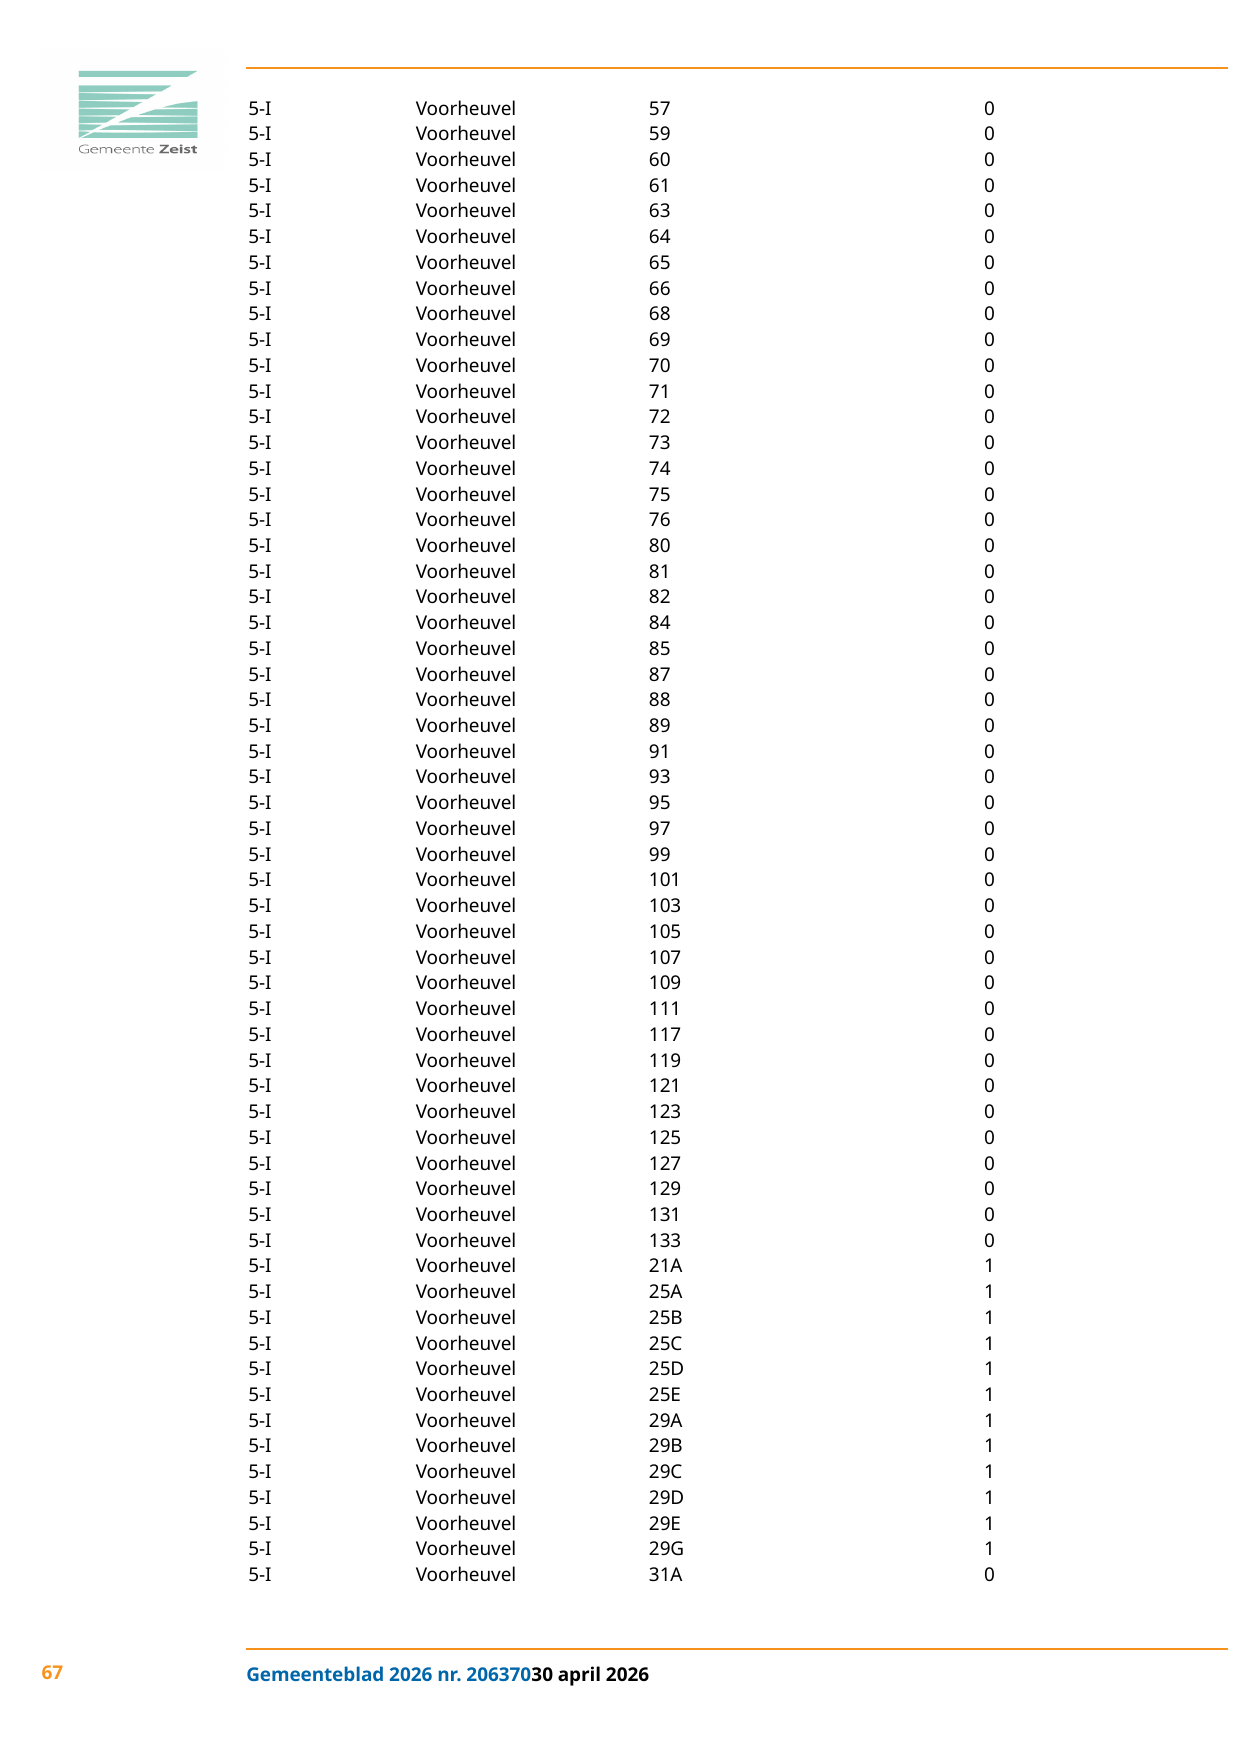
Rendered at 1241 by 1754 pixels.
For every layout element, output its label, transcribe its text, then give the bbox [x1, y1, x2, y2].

table_cell 68 [649, 301, 816, 326]
table_cell [816, 198, 984, 223]
table_cell [816, 301, 984, 326]
table_cell 105 [649, 918, 816, 944]
table_cell Voorheuvel [416, 404, 649, 429]
table_cell 5-I [248, 815, 416, 841]
table_cell Voorheuvel [416, 712, 649, 738]
table_cell Voorheuvel [416, 1510, 649, 1536]
table_cell 5-I [248, 1021, 416, 1047]
table_cell 0 [984, 738, 1152, 764]
table_cell 5-I [248, 1433, 416, 1458]
table_cell 0 [984, 867, 1152, 892]
table_cell 0 [984, 687, 1152, 712]
table_cell Voorheuvel [416, 1433, 649, 1458]
table_cell 60 [649, 146, 816, 172]
table_cell 0 [984, 970, 1152, 995]
table_cell 117 [649, 1021, 816, 1047]
table_cell 5-I [248, 455, 416, 481]
table_cell [816, 790, 984, 815]
table_cell 5-I [248, 1536, 416, 1561]
table_cell 0 [984, 326, 1152, 352]
table_cell [816, 764, 984, 789]
table_cell Voorheuvel [416, 1381, 649, 1407]
table_cell 5-I [248, 738, 416, 764]
table_cell [816, 1356, 984, 1381]
table_cell 88 [649, 687, 816, 712]
table_cell [816, 1021, 984, 1047]
table_cell 131 [649, 1201, 816, 1227]
table_cell Voorheuvel [416, 1175, 649, 1201]
table_cell 133 [649, 1227, 816, 1253]
table_cell 59 [649, 121, 816, 146]
table_cell [816, 1484, 984, 1510]
table_cell 69 [649, 326, 816, 352]
table_cell 0 [984, 661, 1152, 687]
table_cell Voorheuvel [416, 790, 649, 815]
table_cell 0 [984, 1561, 1152, 1587]
table_cell 101 [649, 867, 816, 892]
table_cell 0 [984, 301, 1152, 326]
table_cell [816, 867, 984, 892]
table_cell [816, 1510, 984, 1536]
table_cell [816, 326, 984, 352]
table_cell Voorheuvel [416, 609, 649, 635]
table_cell [816, 1407, 984, 1433]
table_cell [816, 1150, 984, 1175]
table_cell 5-I [248, 352, 416, 378]
table_cell Voorheuvel [416, 1098, 649, 1124]
table_cell 5-I [248, 1124, 416, 1150]
table_cell 0 [984, 1150, 1152, 1175]
table_cell 74 [649, 455, 816, 481]
table_cell 0 [984, 1227, 1152, 1253]
table_cell 5-I [248, 224, 416, 249]
table_cell 5-I [248, 1150, 416, 1175]
table_cell 25E [649, 1381, 816, 1407]
table_cell 63 [649, 198, 816, 223]
table_cell [816, 1278, 984, 1304]
table_cell 29B [649, 1433, 816, 1458]
table_cell 123 [649, 1098, 816, 1124]
table_cell 0 [984, 918, 1152, 944]
table_cell [816, 944, 984, 969]
table_cell [816, 1227, 984, 1253]
table_cell 0 [984, 815, 1152, 841]
table_cell Voorheuvel [416, 1407, 649, 1433]
table_cell [816, 712, 984, 738]
table_cell Voorheuvel [416, 995, 649, 1021]
table_cell 29C [649, 1459, 816, 1484]
table_cell 5-I [248, 918, 416, 944]
table_cell 75 [649, 481, 816, 506]
table_cell 5-I [248, 893, 416, 918]
table_cell Voorheuvel [416, 558, 649, 584]
table_cell 29E [649, 1510, 816, 1536]
table_cell 5-I [248, 378, 416, 403]
table_cell 65 [649, 249, 816, 275]
table_cell 121 [649, 1073, 816, 1098]
table_cell Voorheuvel [416, 661, 649, 687]
table_cell 5-I [248, 1201, 416, 1227]
table_cell Voorheuvel [416, 172, 649, 198]
table_cell [816, 970, 984, 995]
table_cell Voorheuvel [416, 224, 649, 249]
table_cell 5-I [248, 687, 416, 712]
table_cell Voorheuvel [416, 764, 649, 789]
table_cell Voorheuvel [416, 301, 649, 326]
table_cell Voorheuvel [416, 326, 649, 352]
table_cell Voorheuvel [416, 352, 649, 378]
table_cell 0 [984, 764, 1152, 789]
table_cell Voorheuvel [416, 1330, 649, 1356]
table_cell [816, 1098, 984, 1124]
table_cell 5-I [248, 1356, 416, 1381]
table_cell Voorheuvel [416, 1150, 649, 1175]
table_cell 91 [649, 738, 816, 764]
table_cell 0 [984, 378, 1152, 403]
table_cell 0 [984, 455, 1152, 481]
table_cell [816, 1047, 984, 1072]
table_cell 5-I [248, 970, 416, 995]
table_cell 0 [984, 609, 1152, 635]
table_cell 0 [984, 558, 1152, 584]
table_cell 5-I [248, 584, 416, 609]
table_cell Voorheuvel [416, 95, 649, 121]
table_cell 119 [649, 1047, 816, 1072]
table_cell 5-I [248, 712, 416, 738]
table_cell 1 [984, 1304, 1152, 1330]
table_cell [816, 815, 984, 841]
table_cell Voorheuvel [416, 429, 649, 455]
table_cell 1 [984, 1484, 1152, 1510]
table_cell [816, 635, 984, 661]
table_cell Voorheuvel [416, 1201, 649, 1227]
table_cell [816, 1201, 984, 1227]
table_cell 5-I [248, 1459, 416, 1484]
table_cell Voorheuvel [416, 1278, 649, 1304]
table_cell [816, 481, 984, 506]
table_cell [816, 224, 984, 249]
table_cell 5-I [248, 429, 416, 455]
table_cell 5-I [248, 1278, 416, 1304]
table_cell 107 [649, 944, 816, 969]
table_cell 82 [649, 584, 816, 609]
table_cell 0 [984, 481, 1152, 506]
table_cell 5-I [248, 944, 416, 969]
table_cell [816, 506, 984, 532]
table_cell Voorheuvel [416, 455, 649, 481]
table_cell 5-I [248, 1381, 416, 1407]
table_cell 1 [984, 1510, 1152, 1536]
table_cell 129 [649, 1175, 816, 1201]
table_cell 25C [649, 1330, 816, 1356]
table_cell 5-I [248, 404, 416, 429]
picture [41, 47, 231, 172]
table_cell 21A [649, 1253, 816, 1278]
table_cell [816, 1459, 984, 1484]
table_cell 80 [649, 532, 816, 558]
table_cell [816, 558, 984, 584]
table_cell 111 [649, 995, 816, 1021]
table_cell [816, 1561, 984, 1587]
table_cell 5-I [248, 481, 416, 506]
table_cell [816, 429, 984, 455]
table_cell 72 [649, 404, 816, 429]
table_cell Voorheuvel [416, 893, 649, 918]
table_cell 1 [984, 1356, 1152, 1381]
table_cell [816, 1433, 984, 1458]
table_cell [816, 687, 984, 712]
table_cell 0 [984, 1124, 1152, 1150]
table_cell [816, 146, 984, 172]
table_cell 5-I [248, 506, 416, 532]
table_cell Voorheuvel [416, 970, 649, 995]
table_cell Voorheuvel [416, 1227, 649, 1253]
table_cell [816, 1536, 984, 1561]
table_cell 1 [984, 1381, 1152, 1407]
table_cell [816, 378, 984, 403]
table_cell [816, 1073, 984, 1098]
table_cell Voorheuvel [416, 532, 649, 558]
table_cell Voorheuvel [416, 815, 649, 841]
table_cell 0 [984, 352, 1152, 378]
table_cell 61 [649, 172, 816, 198]
table_cell Voorheuvel [416, 1484, 649, 1510]
table_cell 5-I [248, 841, 416, 867]
table_cell 5-I [248, 995, 416, 1021]
table_cell 5-I [248, 1227, 416, 1253]
table_cell 5-I [248, 326, 416, 352]
table_cell 1 [984, 1536, 1152, 1561]
table_cell [816, 172, 984, 198]
table_cell Voorheuvel [416, 918, 649, 944]
table_cell 127 [649, 1150, 816, 1175]
table_cell Voorheuvel [416, 1536, 649, 1561]
table_cell 0 [984, 532, 1152, 558]
table_cell 0 [984, 584, 1152, 609]
table_cell Voorheuvel [416, 249, 649, 275]
table_cell 125 [649, 1124, 816, 1150]
table_cell Voorheuvel [416, 481, 649, 506]
table_cell [816, 532, 984, 558]
table_cell 5-I [248, 867, 416, 892]
table_cell 0 [984, 1047, 1152, 1072]
table_cell 1 [984, 1278, 1152, 1304]
table_cell [816, 1124, 984, 1150]
table_cell [816, 1381, 984, 1407]
table_cell 0 [984, 429, 1152, 455]
table_cell 73 [649, 429, 816, 455]
table_cell 0 [984, 146, 1152, 172]
table_cell 0 [984, 944, 1152, 969]
table_cell 95 [649, 790, 816, 815]
table_cell 5-I [248, 1407, 416, 1433]
table_cell 70 [649, 352, 816, 378]
table_cell 0 [984, 506, 1152, 532]
table_cell 0 [984, 635, 1152, 661]
table_cell 0 [984, 95, 1152, 121]
table_cell 5-I [248, 146, 416, 172]
table_cell 5-I [248, 95, 416, 121]
table_cell 5-I [248, 558, 416, 584]
table_cell 71 [649, 378, 816, 403]
table_cell [816, 995, 984, 1021]
table_cell 5-I [248, 635, 416, 661]
table_cell 0 [984, 121, 1152, 146]
table_cell 0 [984, 995, 1152, 1021]
table_cell 0 [984, 712, 1152, 738]
table_cell Voorheuvel [416, 121, 649, 146]
table_cell 5-I [248, 661, 416, 687]
table_cell 87 [649, 661, 816, 687]
table_cell Voorheuvel [416, 1253, 649, 1278]
table_cell Voorheuvel [416, 738, 649, 764]
table_cell Voorheuvel [416, 944, 649, 969]
table_cell 1 [984, 1330, 1152, 1356]
table_cell [816, 841, 984, 867]
table_cell 1 [984, 1459, 1152, 1484]
table_cell 5-I [248, 764, 416, 789]
table_cell 5-I [248, 1510, 416, 1536]
table_cell [816, 738, 984, 764]
table_cell [816, 404, 984, 429]
table_cell 64 [649, 224, 816, 249]
table_cell 25B [649, 1304, 816, 1330]
table_cell 0 [984, 224, 1152, 249]
table_cell 103 [649, 893, 816, 918]
table_cell [816, 275, 984, 301]
table_cell 0 [984, 404, 1152, 429]
table_cell 0 [984, 1073, 1152, 1098]
table_cell Voorheuvel [416, 1304, 649, 1330]
table_cell 81 [649, 558, 816, 584]
table_cell 93 [649, 764, 816, 789]
table_cell Voorheuvel [416, 146, 649, 172]
table_cell 5-I [248, 790, 416, 815]
table_cell 5-I [248, 1175, 416, 1201]
table_cell Voorheuvel [416, 198, 649, 223]
table_cell Voorheuvel [416, 1124, 649, 1150]
table_cell 1 [984, 1433, 1152, 1458]
table_cell 5-I [248, 1047, 416, 1072]
table_cell 5-I [248, 1304, 416, 1330]
table_cell Voorheuvel [416, 867, 649, 892]
table_cell 5-I [248, 609, 416, 635]
table_cell 29D [649, 1484, 816, 1510]
table_cell 84 [649, 609, 816, 635]
table_cell 5-I [248, 249, 416, 275]
table_cell Voorheuvel [416, 1561, 649, 1587]
table_cell Voorheuvel [416, 1073, 649, 1098]
table_cell 0 [984, 841, 1152, 867]
table_cell Voorheuvel [416, 378, 649, 403]
table_cell [816, 1304, 984, 1330]
table_cell [816, 893, 984, 918]
table_cell 5-I [248, 275, 416, 301]
table_cell 5-I [248, 1253, 416, 1278]
table_cell 0 [984, 275, 1152, 301]
table_cell 0 [984, 1021, 1152, 1047]
table_cell 31A [649, 1561, 816, 1587]
table_cell 109 [649, 970, 816, 995]
table_cell 0 [984, 790, 1152, 815]
table_cell Voorheuvel [416, 1021, 649, 1047]
table_cell 85 [649, 635, 816, 661]
table_cell 0 [984, 249, 1152, 275]
table_cell [816, 249, 984, 275]
table_cell Voorheuvel [416, 841, 649, 867]
table_cell 0 [984, 172, 1152, 198]
table_cell 57 [649, 95, 816, 121]
table_cell 66 [649, 275, 816, 301]
table_cell 1 [984, 1253, 1152, 1278]
table_cell [816, 95, 984, 121]
table_cell 5-I [248, 1330, 416, 1356]
table_cell 5-I [248, 301, 416, 326]
table_cell 29G [649, 1536, 816, 1561]
table_cell 5-I [248, 1484, 416, 1510]
table_cell 99 [649, 841, 816, 867]
table_cell 5-I [248, 198, 416, 223]
table_cell [816, 661, 984, 687]
table_cell 5-I [248, 1561, 416, 1587]
table_cell [816, 121, 984, 146]
table_cell [816, 918, 984, 944]
table_cell Voorheuvel [416, 1047, 649, 1072]
table_cell [816, 1175, 984, 1201]
table_cell [816, 584, 984, 609]
table_cell [816, 1253, 984, 1278]
table_cell 89 [649, 712, 816, 738]
table_cell 5-I [248, 532, 416, 558]
table_cell 0 [984, 893, 1152, 918]
table_cell 5-I [248, 172, 416, 198]
table_cell 1 [984, 1407, 1152, 1433]
table_cell 25D [649, 1356, 816, 1381]
table_cell Voorheuvel [416, 687, 649, 712]
table_cell [816, 1330, 984, 1356]
table_cell Voorheuvel [416, 506, 649, 532]
table_cell 5-I [248, 121, 416, 146]
table_cell [816, 455, 984, 481]
table_cell 0 [984, 198, 1152, 223]
table_cell 97 [649, 815, 816, 841]
table_cell 0 [984, 1201, 1152, 1227]
table_cell [816, 352, 984, 378]
table_cell [816, 609, 984, 635]
table_cell Voorheuvel [416, 635, 649, 661]
table_cell 25A [649, 1278, 816, 1304]
table_cell 76 [649, 506, 816, 532]
table_cell Voorheuvel [416, 1356, 649, 1381]
table_cell 0 [984, 1175, 1152, 1201]
table_cell 5-I [248, 1098, 416, 1124]
table_cell Voorheuvel [416, 584, 649, 609]
table_cell 5-I [248, 1073, 416, 1098]
table_cell 0 [984, 1098, 1152, 1124]
table_cell Voorheuvel [416, 275, 649, 301]
table_cell 29A [649, 1407, 816, 1433]
table_cell Voorheuvel [416, 1459, 649, 1484]
